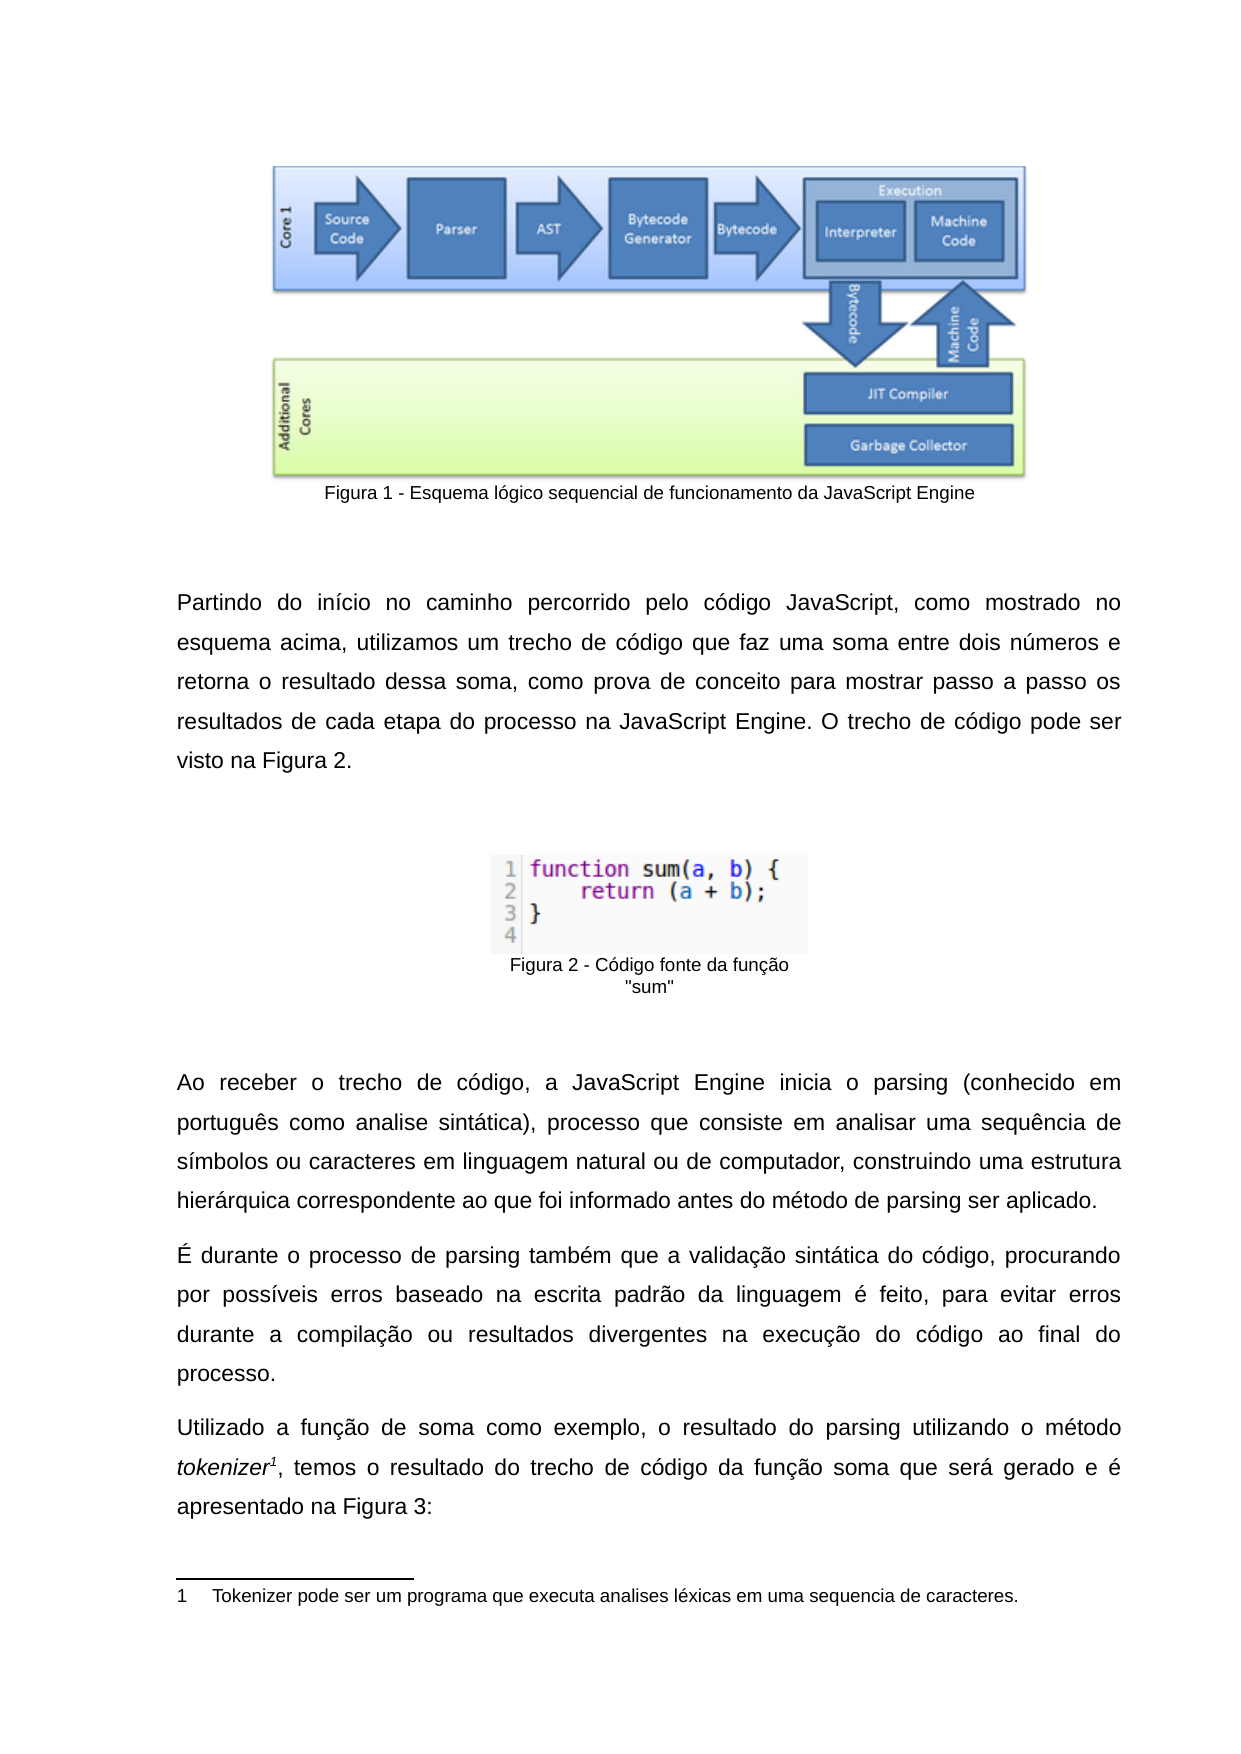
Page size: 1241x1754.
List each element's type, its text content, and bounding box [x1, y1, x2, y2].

text Tokenizer pode ser um programa que executa analises léxicas em uma sequencia de caracteres. [177, 1585, 1122, 1606]
text Utilizado a função de soma como exemplo, o resultado do parsing utilizando o método tokenizer, temos o resultado do trecho de código da função soma que será gerado e é apresentado na Figura 3: [177, 1414, 1122, 1519]
text Figura 1 - Esquema lógico sequencial de funcionamento da JavaScript Engine [238, 482, 1061, 503]
picture [490, 855, 808, 954]
text É durante o processo de parsing também que a validação sintática do código, procurando por possíveis erros baseado na escrita padrão da linguagem é feito, para evitar erros durante a compilação ou resultados divergentes na execução do código ao final do processo. [177, 1242, 1122, 1386]
text Ao receber o trecho de código, a JavaScript Engine inicia o parsing (conhecido em português como analise sintática), processo que consiste em analisar uma sequência de símbolos ou caracteres em linguagem natural ou de computador, construindo uma estrutura hierárquica correspondente ao que foi informado antes do método de parsing ser aplicado. [177, 1069, 1122, 1214]
picture [270, 166, 1029, 482]
text Partindo do início no caminho percorrido pelo código JavaScript, como mostrado no esquema acima, utilizamos um trecho de código que faz uma soma entre dois números e retorna o resultado dessa soma, como prova de conceito para mostrar passo a passo os resultados de cada etapa do processo na JavaScript Engine. O trecho de código pode ser visto na Figura 2. [177, 589, 1122, 774]
text Figura 2 - Código fonte da função "sum" [491, 954, 808, 997]
